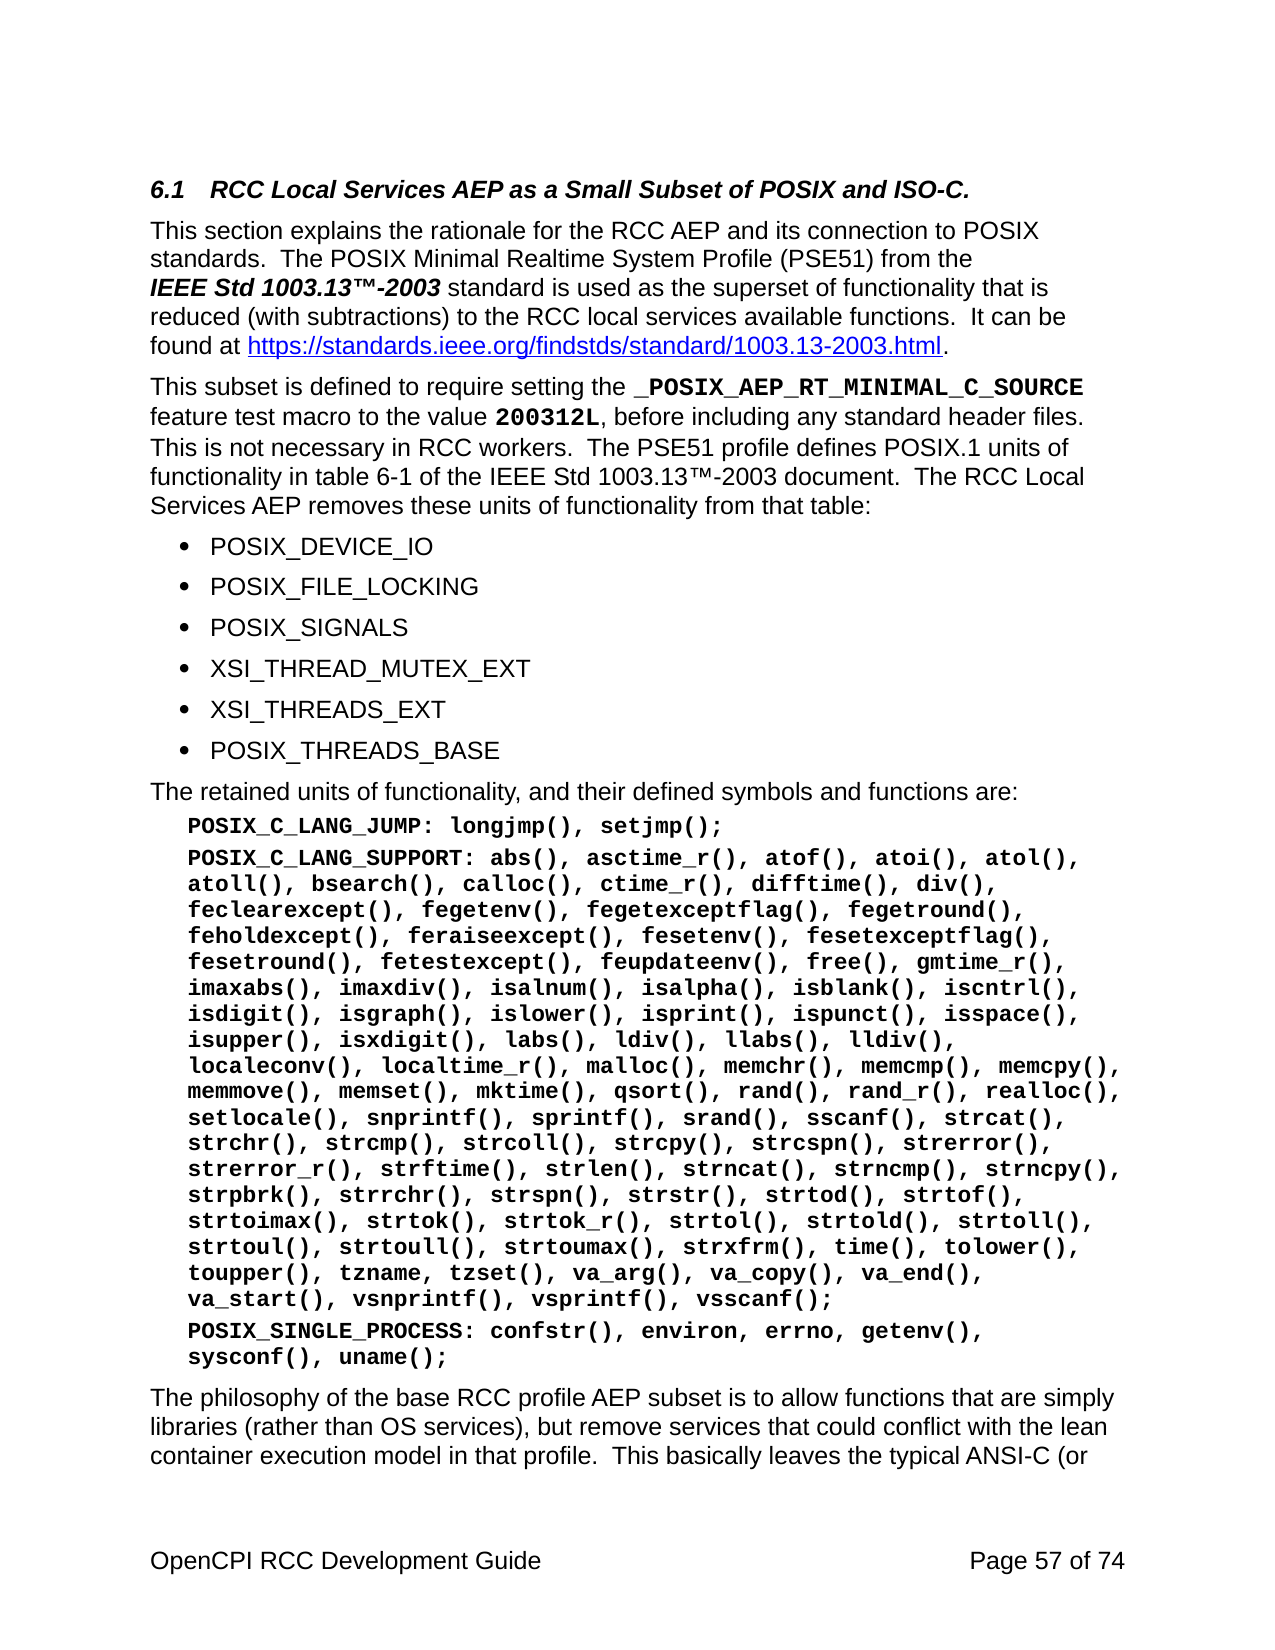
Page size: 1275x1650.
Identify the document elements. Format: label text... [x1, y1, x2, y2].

text POSIX_C_LANG_SUPPORT: abs(), asctime_r(), atof(), atoi(), atol(), atoll(), bsearch(), calloc(), ctime_r(), difftime(), div(), feclearexcept(), fegetenv(), fegetexceptflag(), fegetround(), feholdexcept(), feraiseexcept(), fesetenv(), fesetexceptflag(), fesetround(), fetestexcept(), feupdateenv(), free(), gmtime_r(), imaxabs(), imaxdiv(), isalnum(), isalpha(), isblank(), iscntrl(), isdigit(), isgraph(), islower(), isprint(), ispunct(), isspace(), isupper(), isxdigit(), labs(), ldiv(), llabs(), lldiv(), localeconv(), localtime_r(), malloc(), memchr(), memcmp(), memcpy(), memmove(), memset(), mktime(), qsort(), rand(), rand_r(), realloc(), setlocale(), snprintf(), sprintf(), srand(), sscanf(), strcat(), strchr(), strcmp(), strcoll(), strcpy(), strcspn(), strerror(), strerror_r(), strftime(), strlen(), strncat(), strncmp(), strncpy(), strpbrk(), strrchr(), strspn(), strstr(), strtod(), strtof(), strtoimax(), strtok(), strtok_r(), strtol(), strtold(), strtoll(), strtoul(), strtoull(), strtoumax(), strxfrm(), time(), tolower(), toupper(), tzname, tzset(), va_arg(), va_copy(), va_end(), va_start(), vsnprintf(), vsprintf(), vsscanf(); [187, 846, 1125, 1313]
list POSIX_THREADS_BASE [180, 736, 1125, 764]
subtitle RCC Local Services AEP as a Small Subset of POSIX and ISO-C. [150, 175, 1125, 204]
text The philosophy of the base RCC profile AEP subset is to allow functions that are simply libraries (rather than OS services), but remove services that could conflict with the lean container execution model in that profile. This basically leaves the typical ANSI-C (or [150, 1383, 1125, 1470]
text This section explains the rationale for the RCC AEP and its connection to POSIX standards. The POSIX Minimal Realtime System Profile (PSE51) from the IEEE Std 1003.13™‑2003 standard is used as the superset of functionality that is reduced (with subtractions) to the RCC local services available functions. It can be found at https://standards.ieee.org/findstds/standard/1003.13-2003.html. [150, 216, 1125, 359]
list XSI_THREAD_MUTEX_EXT [180, 654, 1125, 683]
list POSIX_FILE_LOCKING [180, 572, 1125, 601]
text The retained units of functionality, and their defined symbols and functions are: [150, 777, 1125, 805]
text POSIX_SINGLE_PROCESS: confstr(), environ, errno, getenv(), sysconf(), uname(); [187, 1319, 1125, 1371]
list POSIX_DEVICE_IO [180, 532, 1125, 560]
text This subset is defined to require setting the _POSIX_AEP_RT_MINIMAL_C_SOURCE feature test macro to the value 200312L, before including any standard header files. This is not necessary in RCC workers. The PSE51 profile defines POSIX.1 units of functionality in table 6-1 of the IEEE Std 1003.13™‑2003 document. The RCC Local Services AEP removes these units of functionality from that table: [150, 371, 1125, 519]
list POSIX_SIGNALS [180, 613, 1125, 642]
list XSI_THREADS_EXT [180, 695, 1125, 724]
text POSIX_C_LANG_JUMP: longjmp(), setjmp(); [187, 814, 1125, 840]
